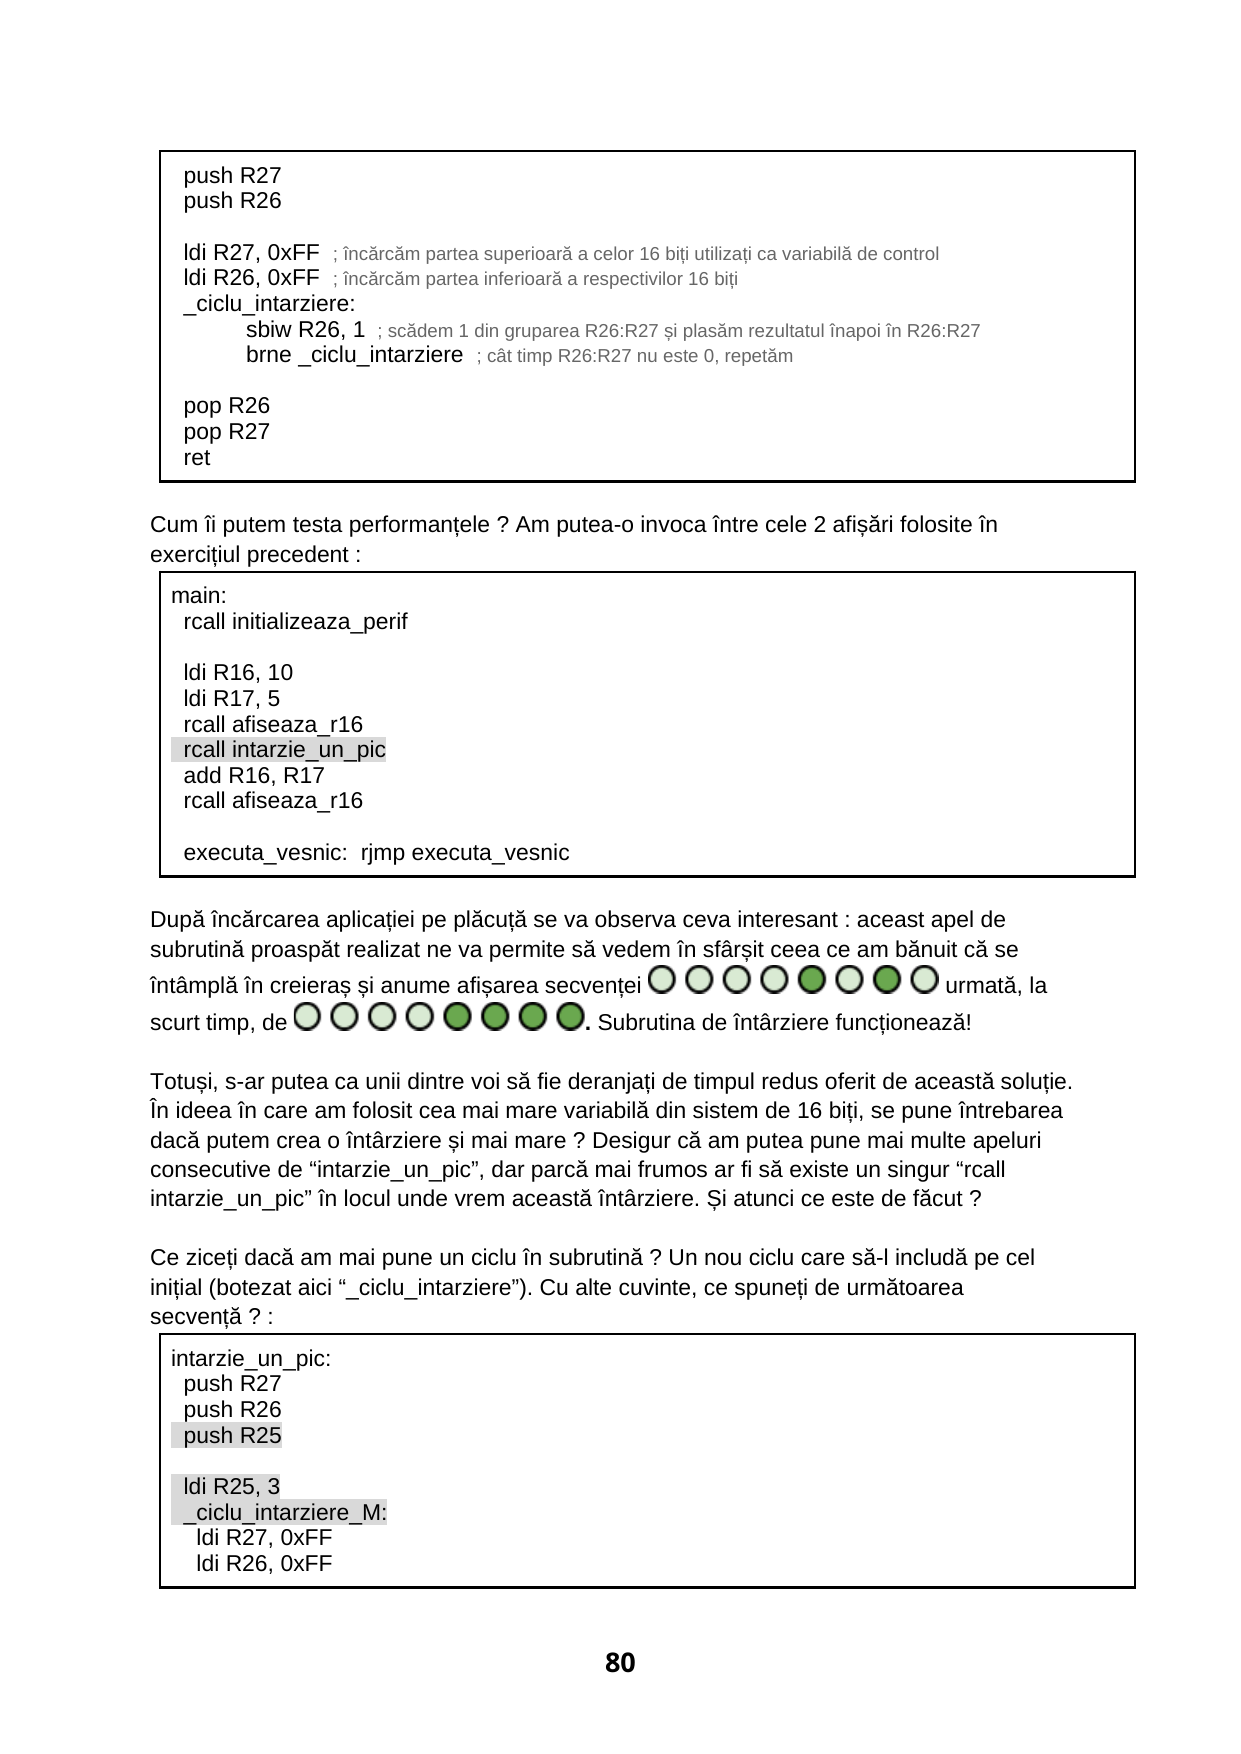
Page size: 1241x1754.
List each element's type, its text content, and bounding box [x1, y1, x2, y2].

table_header main: rcall initializeaza_perif ldi R16, 10 ldi R17, 5 rcall afiseaza_r16 rcall intarzie_un_pic add R16, R17 rcall afiseaza_r16 executa_vesnic: rjmp executa_vesnic [161, 573, 1134, 875]
picture [648, 965, 939, 994]
text Totuși, s-ar putea ca unii dintre voi să fie deranjați de timpul redus oferit de această soluție. În ideea în care am folosit cea mai mare variabilă din sistem de 16 biți, se pune întrebarea dacă putem crea o întârziere și mai mare ? Desigur că am putea pune mai multe apeluri consecutive de “intarzie_un_pic”, dar parcă mai frumos ar fi să existe un singur “rcall intarzie_un_pic” în locul unde vrem această întârziere. Și atunci ce este de făcut ? [150, 1068, 1090, 1212]
table_header intarzie_un_pic: push R27 push R26 push R25 ldi R25, 3 _ciclu_intarziere_M: ldi R27, 0xFF ldi R26, 0xFF [161, 1335, 1134, 1586]
table_header push R27 push R26 ldi R27, 0xFF ; încărcăm partea superioară a celor 16 biți utilizați ca variabilă de control ldi R26, 0xFF ; încărcăm partea inferioară a respectivilor 16 biți _ciclu_intarziere: sbiw R26, 1 ; scădem 1 din gruparea R26:R27 și plasăm rezultatul înapoi în R26:R27 brne _ciclu_intarziere ; cât timp R26:R27 nu este 0, repetăm pop R26 pop R27 ret [161, 152, 1134, 480]
picture [293, 1002, 585, 1031]
text Ce ziceți dacă am mai pune un ciclu în subrutină ? Un nou ciclu care să-l includă pe cel inițial (botezat aici “_ciclu_intarziere”). Cu alte cuvinte, ce spuneți de următoarea secvență ? : [150, 1245, 1090, 1329]
text După încărcarea aplicației pe plăcuță se va observa ceva interesant : aceast apel de subrutină proaspăt realizat ne va permite să vedem în sfârșit ceea ce am bănuit că se întâmplă în creieraș și anume afișarea secvenței urmată, la scurt timp, de . Subrutina de întârziere funcționează! [150, 907, 1090, 1035]
text Cum îi putem testa performanțele ? Am putea-o invoca între cele 2 afișări folosite în exercițiul precedent : [150, 512, 1090, 567]
